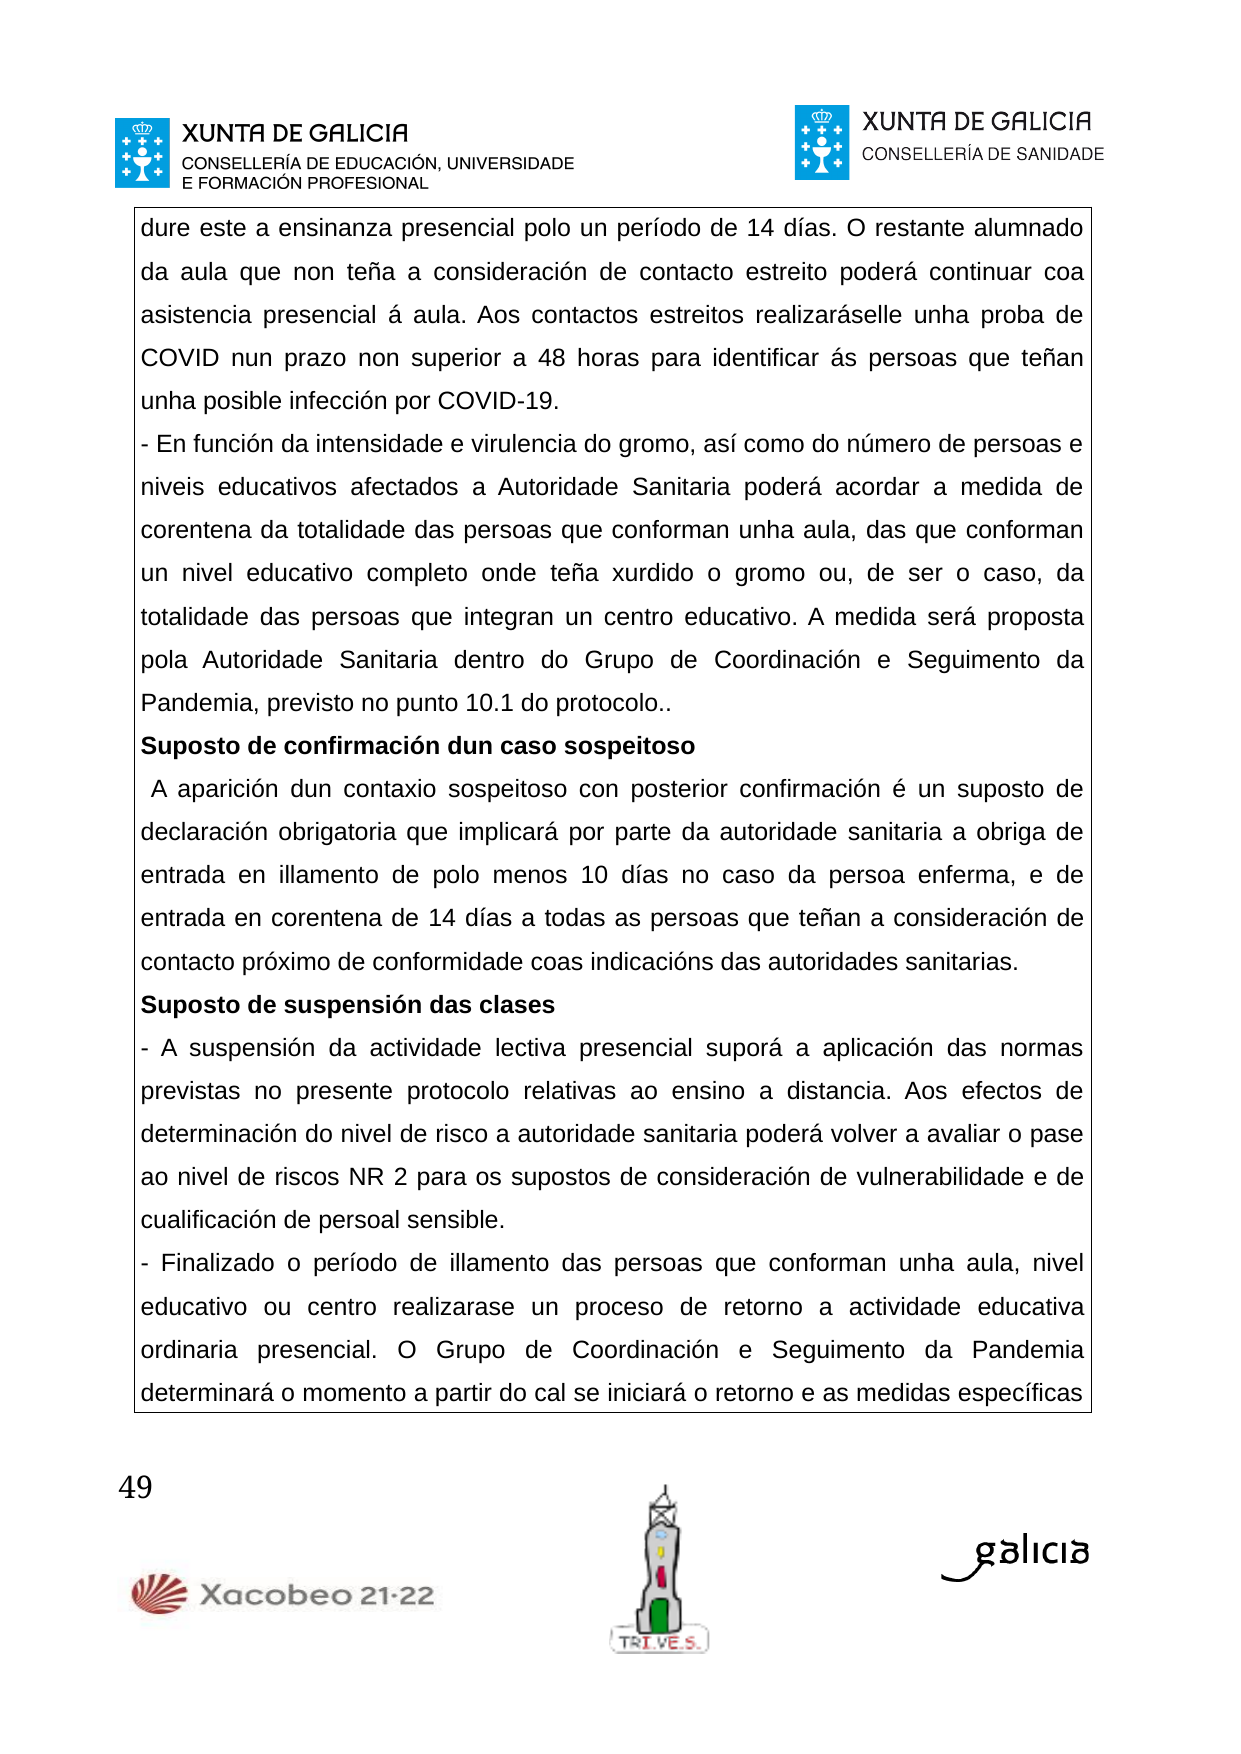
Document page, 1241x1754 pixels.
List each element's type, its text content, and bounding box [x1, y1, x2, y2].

picture [941, 1533, 1089, 1582]
picture [834, 126, 841, 134]
picture [850, 105, 1104, 180]
picture [123, 153, 130, 160]
picture [123, 168, 130, 175]
picture [818, 137, 826, 145]
picture [834, 159, 841, 167]
picture [609, 1483, 710, 1654]
picture [834, 143, 841, 150]
picture [155, 138, 162, 144]
picture [117, 1508, 449, 1679]
picture [155, 153, 162, 160]
picture [115, 118, 574, 189]
picture [802, 126, 809, 134]
picture [802, 143, 809, 150]
picture [155, 168, 162, 175]
picture [134, 158, 151, 180]
picture [802, 159, 809, 167]
picture [123, 138, 130, 145]
picture [818, 126, 825, 134]
table_cell dure este a ensinanza presencial polo un período de 14 días. O restante alumnado da aula que non teña a consideración de contacto estreito poderá continuar coa asistencia presencial á aula. Aos contactos estreitos realizaráselle unha proba de COVID nun prazo non superior a 48 horas para identificar ás persoas que teñan unha posible infección por COVID-19. - En función da intensidade e virulencia do gromo, así como do número de persoas e niveis educativos afectados a Autoridade Sanitaria poderá acordar a medida de corentena da totalidade das persoas que conforman unha aula, das que conforman un nivel educativo completo onde teña xurdido o gromo ou, de ser o caso, da totalidade das persoas que integran un centro educativo. A medida será proposta pola Autoridade Sanitaria dentro do Grupo de Coordinación e Seguimento da Pandemia, previsto no punto 10.1 do protocolo.. Suposto de confirmación dun caso sospeitoso A aparición dun contaxio sospeitoso con posterior confirmación é un suposto de declaración obrigatoria que implicará por parte da autoridade sanitaria a obriga de entrada en illamento de polo menos 10 días no caso da persoa enferma, e de entrada en corentena de 14 días a todas as persoas que teñan a consideración de contacto próximo de conformidade coas indicacións das autoridades sanitarias. Suposto de suspensión das clases - A suspensión da actividade lectiva presencial suporá a aplicación das normas previstas no presente protocolo relativas ao ensino a distancia. Aos efectos de determinación do nivel de risco a autoridade sanitaria poderá volver a avaliar o pase ao nivel de riscos NR 2 para os supostos de consideración de vulnerabilidade e de cualificación de persoal sensible. - Finalizado o período de illamento das persoas que conforman unha aula, nivel educativo ou centro realizarase un proceso de retorno a actividade educativa ordinaria presencial. O Grupo de Coordinación e Seguimento da Pandemia determinará o momento a partir do cal se iniciará o retorno e as medidas específicas [135, 208, 1091, 1412]
picture [813, 148, 830, 172]
picture [139, 148, 146, 155]
picture [139, 138, 146, 145]
